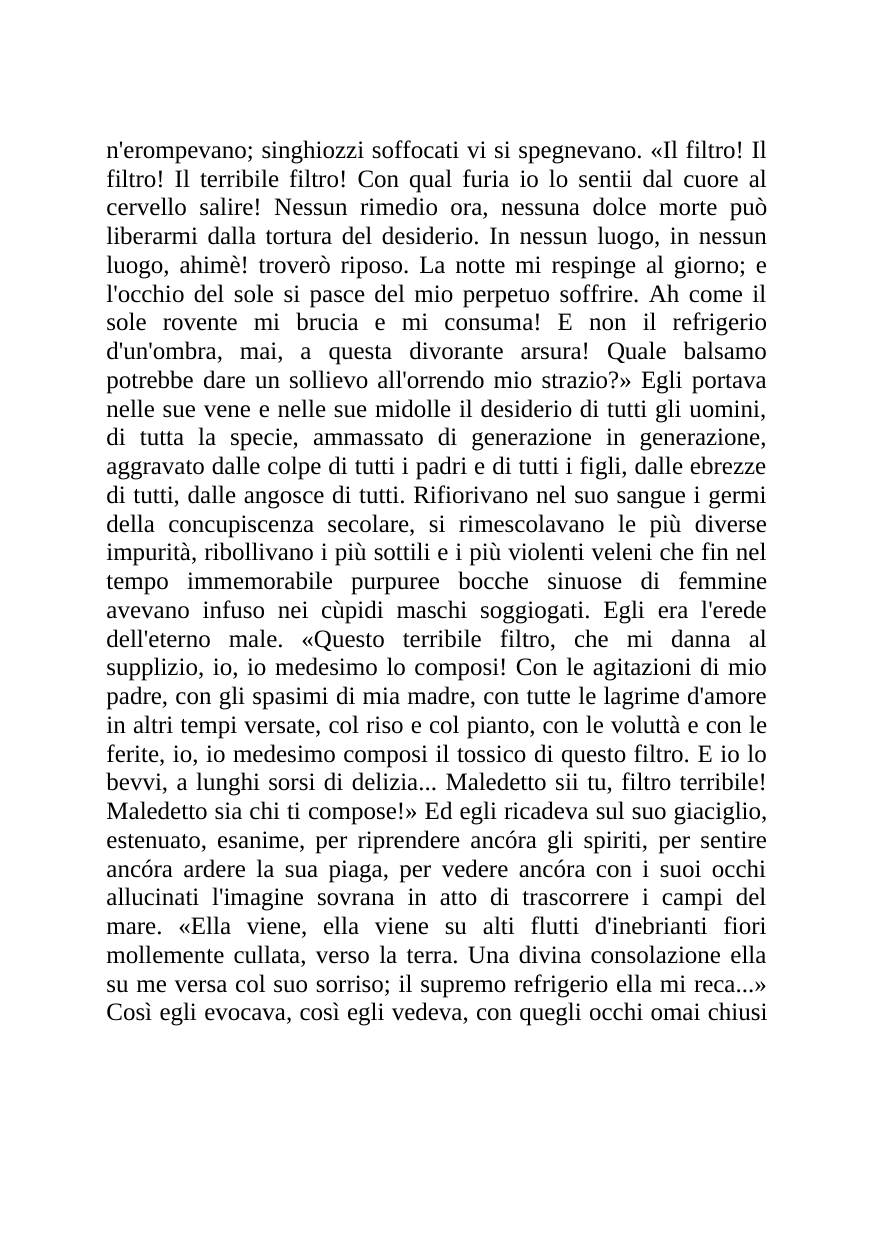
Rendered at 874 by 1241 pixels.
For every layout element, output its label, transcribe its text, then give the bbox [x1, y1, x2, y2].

text n'erompevano; singhiozzi soffocati vi si spegnevano. «Il filtro! Il filtro! Il terribile filtro! Con qual furia io lo sentii dal cuore al cervello salire! Nessun rimedio ora, nessuna dolce morte può liberarmi dalla tortura del desiderio. In nessun luogo, in nessun luogo, ahimè! troverò riposo. La notte mi respinge al giorno; e l'occhio del sole si pasce del mio perpetuo soffrire. Ah come il sole rovente mi brucia e mi consuma! E non il refrigerio d'un'ombra, mai, a questa divorante arsura! Quale balsamo potrebbe dare un sollievo all'orrendo mio strazio?» Egli portava nelle sue vene e nelle sue midolle il desiderio di tutti gli uomini, di tutta la specie, ammassato di generazione in generazione, aggravato dalle colpe di tutti i padri e di tutti i figli, dalle ebrezze di tutti, dalle angosce di tutti. Rifiorivano nel suo sangue i germi della concupiscenza secolare, si rimescolavano le più diverse impurità, ribollivano i più sottili e i più violenti veleni che fin nel tempo immemorabile purpuree bocche sinuose di femmine avevano infuso nei cùpidi maschi soggiogati. Egli era l'erede dell'eterno male. «Questo terribile filtro, che mi danna al supplizio, io, io medesimo lo composi! Con le agitazioni di mio padre, con gli spasimi di mia madre, con tutte le lagrime d'amore in altri tempi versate, col riso e col pianto, con le voluttà e con le ferite, io, io medesimo composi il tossico di questo filtro. E io lo bevvi, a lunghi sorsi di delizia... Maledetto sii tu, filtro terribile! Maledetto sia chi ti compose!» Ed egli ricadeva sul suo giaciglio, estenuato, esanime, per riprendere ancóra gli spiriti, per sentire ancóra ardere la sua piaga, per vedere ancóra con i suoi occhi allucinati l'imagine sovrana in atto di trascorrere i campi del mare. «Ella viene, ella viene su alti flutti d'inebrianti fiori mollemente cullata, verso la terra. Una divina consolazione ella su me versa col suo sorriso; il supremo refrigerio ella mi reca...» Così egli evocava, così egli vedeva, con quegli occhi omai chiusi [106, 135, 768, 1026]
